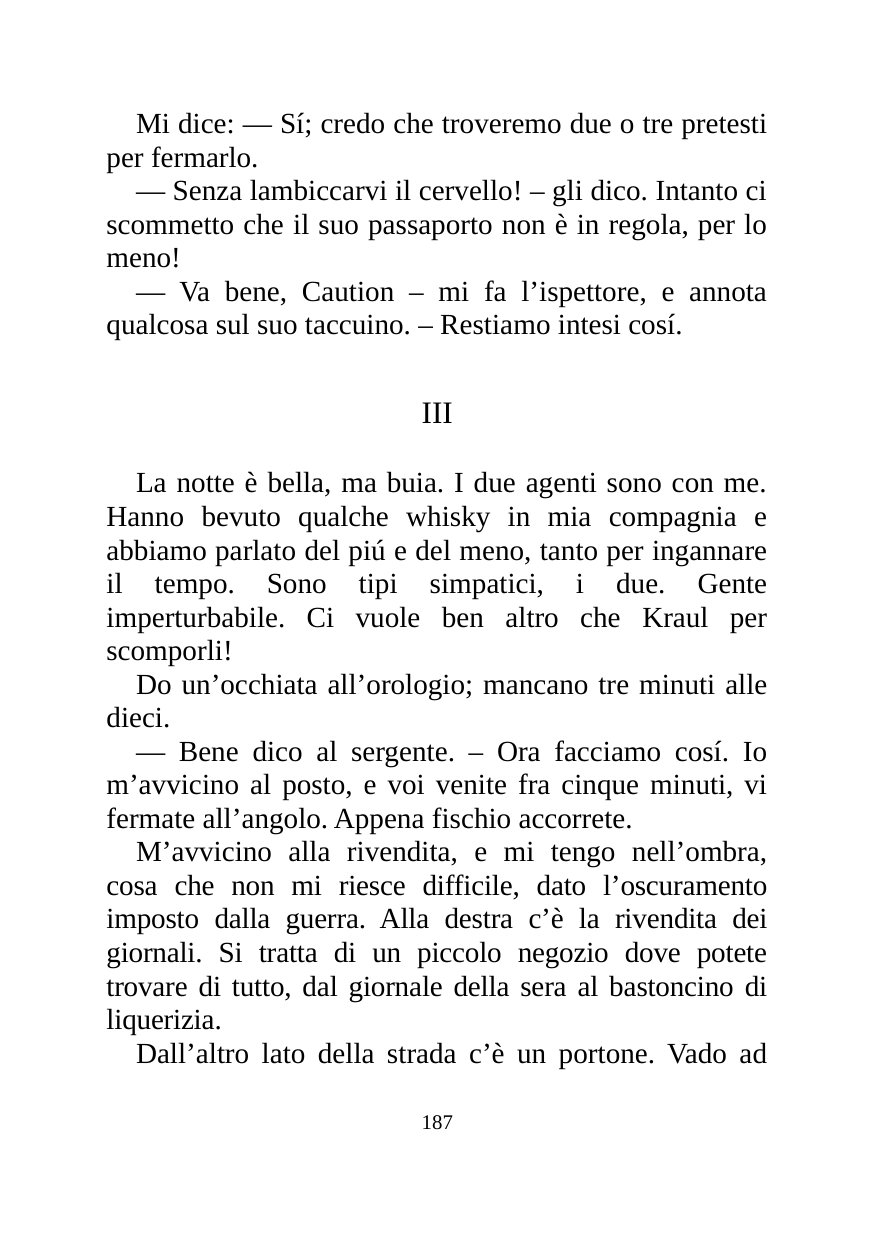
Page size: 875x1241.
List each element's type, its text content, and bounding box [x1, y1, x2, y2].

text M’avvicino alla rivendita, e mi tengo nell’ombra, cosa che non mi riesce difficile, dato l’oscuramento imposto dalla guerra. Alla destra c’è la rivendita dei giornali. Si tratta di un piccolo negozio dove potete trovare di tutto, dal giornale della sera al bastoncino di liquerizia. [106, 834, 768, 1036]
text — Bene dico al sergente. – Ora facciamo cosí. Io m’avvicino al posto, e voi venite fra cinque minuti, vi fermate all’angolo. Appena fischio accorrete. [106, 734, 768, 834]
subtitle III [106, 394, 768, 430]
text — Senza lambiccarvi il cervello! – gli dico. Intanto ci scommetto che il suo passaporto non è in regola, per lo meno! [106, 173, 768, 274]
text La notte è bella, ma buia. I due agenti sono con me. Hanno bevuto qualche whisky in mia compagnia e abbiamo parlato del piú e del meno, tanto per ingannare il tempo. Sono tipi simpatici, i due. Gente imperturbabile. Ci vuole ben altro che Kraul per scomporli! [106, 466, 768, 667]
text Do un’occhiata all’orologio; mancano tre minuti alle dieci. [106, 667, 768, 734]
text Mi dice: — Sí; credo che troveremo due o tre pretesti per fermarlo. [106, 106, 768, 173]
text — Va bene, Caution – mi fa l’ispettore, e annota qualcosa sul suo taccuino. – Restiamo intesi cosí. [106, 274, 768, 341]
text Dall’altro lato della strada c’è un portone. Vado ad [106, 1036, 768, 1069]
